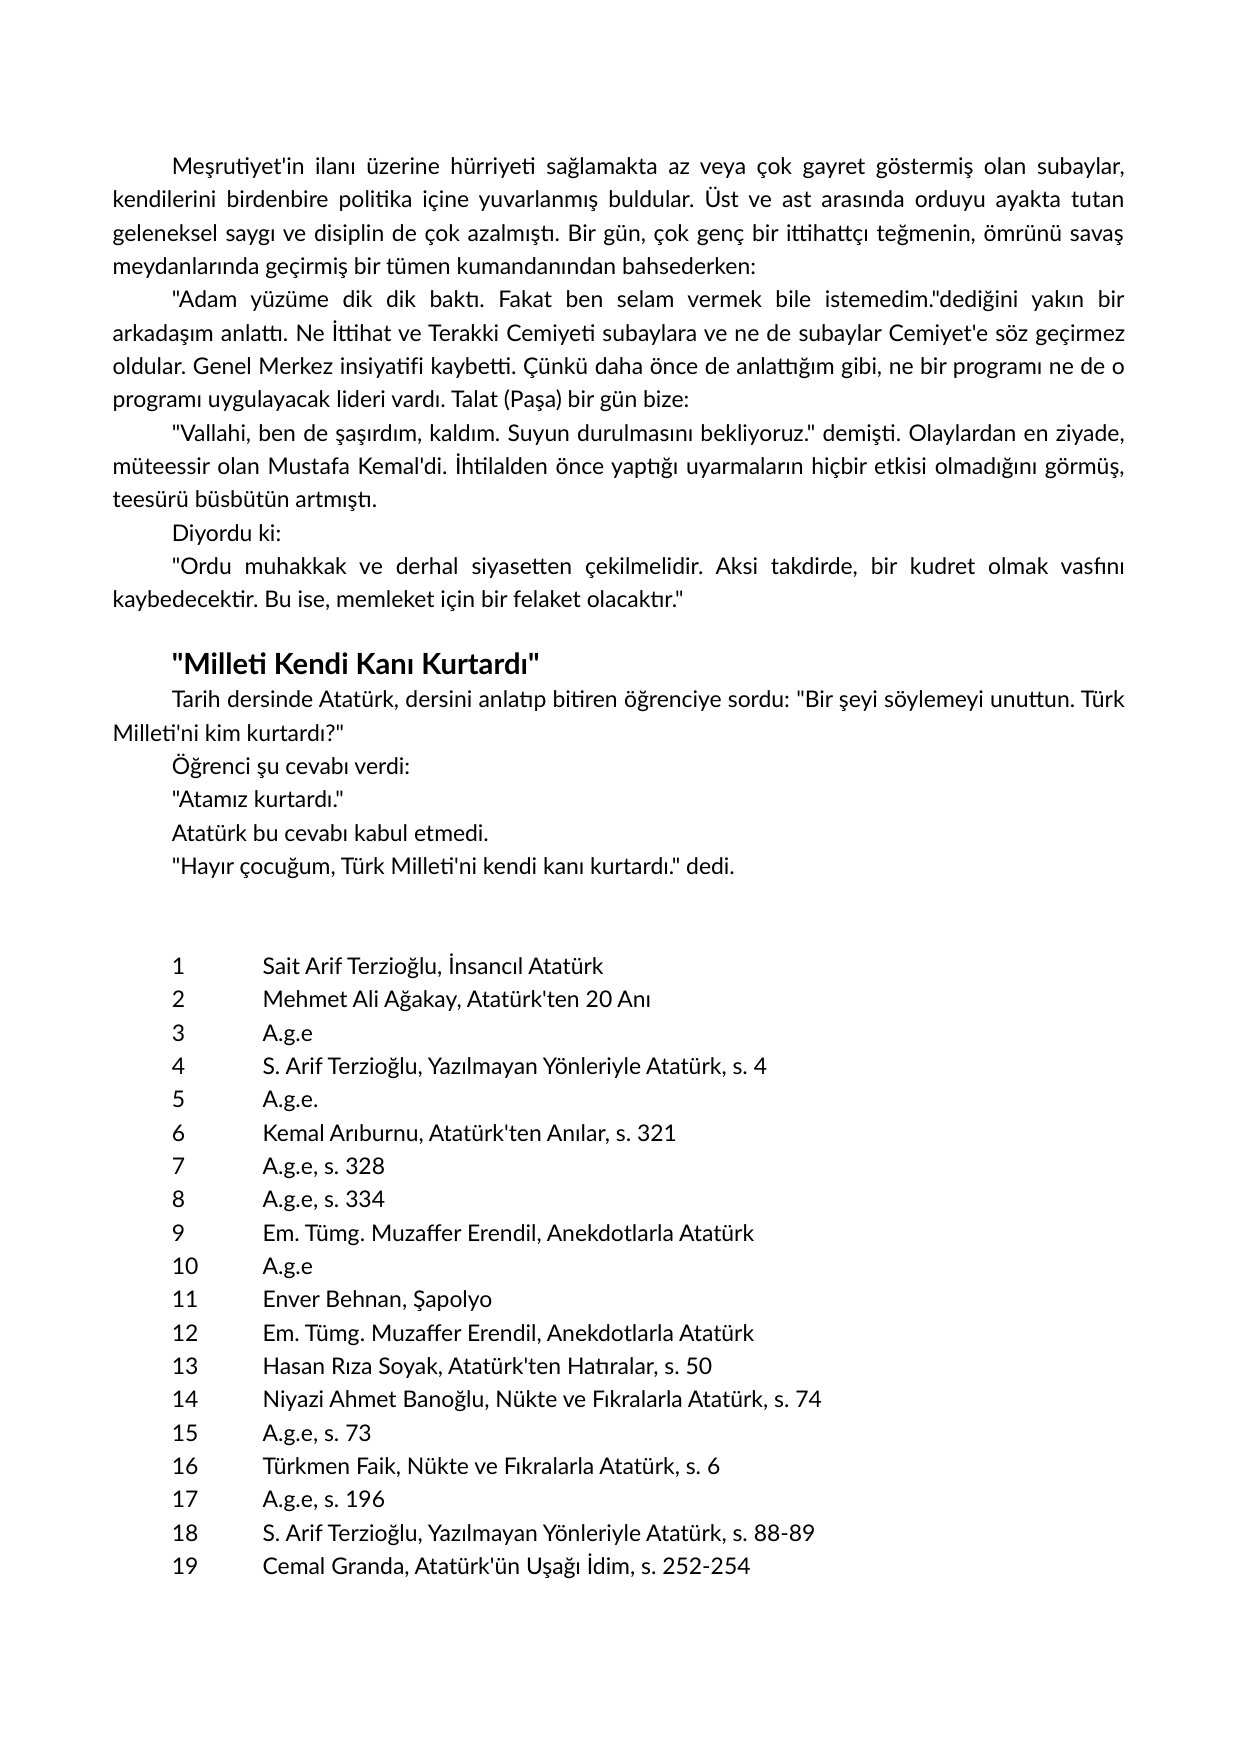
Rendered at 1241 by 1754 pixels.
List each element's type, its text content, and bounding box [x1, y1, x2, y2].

text 8 A.g.e, s. 334 [112, 1181, 1126, 1214]
text 6 Kemal Arıburnu, Atatürk'ten Anılar, s. 321 [112, 1114, 1126, 1148]
text 10 A.g.e [112, 1248, 1126, 1281]
text Atatürk bu cevabı kabul etmedi. [112, 814, 1126, 848]
text 15 A.g.e, s. 73 [112, 1414, 1126, 1448]
text 7 A.g.e, s. 328 [112, 1148, 1126, 1181]
text Öğrenci şu cevabı verdi: [112, 748, 1126, 781]
text Meşrutiyet'in ilanı üzerine hürriyeti sağlamakta az veya çok gayret göstermiş olan subaylar, kendilerini birdenbire politika içine yuvarlanmış buldular. Üst ve ast arasında orduyu ayakta tutan geleneksel saygı ve disiplin de çok azalmıştı. Bir gün, çok genç bir ittihattçı teğmenin, ömrünü savaş meydanlarında geçirmiş bir tümen kumandanından bahsederken: [112, 148, 1126, 281]
text Diyordu ki: [112, 514, 1126, 548]
text 1 Sait Arif Terzioğlu, İnsancıl Atatürk [112, 948, 1126, 981]
text 17 A.g.e, s. 196 [112, 1481, 1126, 1514]
text "Ordu muhakkak ve derhal siyasetten çekilmelidir. Aksi takdirde, bir kudret olmak vasfını kaybedecektir. Bu ise, memleket için bir felaket olacaktır." [112, 548, 1126, 614]
text "Adam yüzüme dik dik baktı. Fakat ben selam vermek bile istemedim."dediğini yakın bir arkadaşım anlattı. Ne İttihat ve Terakki Cemiyeti subaylara ve ne de subaylar Cemiyet'e söz geçirmez oldular. Genel Merkez insiyatifi kaybetti. Çünkü daha önce de anlattığım gibi, ne bir programı ne de o programı uygulayacak lideri vardı. Talat (Paşa) bir gün bize: [112, 281, 1126, 414]
text 5 A.g.e. [112, 1081, 1126, 1114]
text 13 Hasan Rıza Soyak, Atatürk'ten Hatıralar, s. 50 [112, 1348, 1126, 1381]
text "Milleti Kendi Kanı Kurtardı" [112, 648, 1126, 681]
text 16 Türkmen Faik, Nükte ve Fıkralarla Atatürk, s. 6 [112, 1448, 1126, 1481]
text 9 Em. Tümg. Muzaffer Erendil, Anekdotlarla Atatürk [112, 1214, 1126, 1248]
text 12 Em. Tümg. Muzaffer Erendil, Anekdotlarla Atatürk [112, 1314, 1126, 1348]
text 11 Enver Behnan, Şapolyo [112, 1281, 1126, 1314]
text "Atamız kurtardı." [112, 781, 1126, 814]
text 3 A.g.e [112, 1014, 1126, 1048]
text "Vallahi, ben de şaşırdım, kaldım. Suyun durulmasını bekliyoruz." demişti. Olaylardan en ziyade, müteessir olan Mustafa Kemal'di. İhtilalden önce yaptığı uyarmaların hiçbir etkisi olmadığını görmüş, teesürü büsbütün artmıştı. [112, 414, 1126, 514]
text 14 Niyazi Ahmet Banoğlu, Nükte ve Fıkralarla Atatürk, s. 74 [112, 1381, 1126, 1414]
text 18 S. Arif Terzioğlu, Yazılmayan Yönleriyle Atatürk, s. 88-89 [112, 1514, 1126, 1548]
text 4 S. Arif Terzioğlu, Yazılmayan Yönleriyle Atatürk, s. 4 [112, 1048, 1126, 1081]
text 2 Mehmet Ali Ağakay, Atatürk'ten 20 Anı [112, 981, 1126, 1014]
text "Hayır çocuğum, Türk Milleti'ni kendi kanı kurtardı." dedi. [112, 848, 1126, 881]
text Tarih dersinde Atatürk, dersini anlatıp bitiren öğrenciye sordu: "Bir şeyi söylemeyi unuttun. Türk Milleti'ni kim kurtardı?" [112, 681, 1126, 748]
text 19 Cemal Granda, Atatürk'ün Uşağı İdim, s. 252-254 [112, 1548, 1126, 1581]
